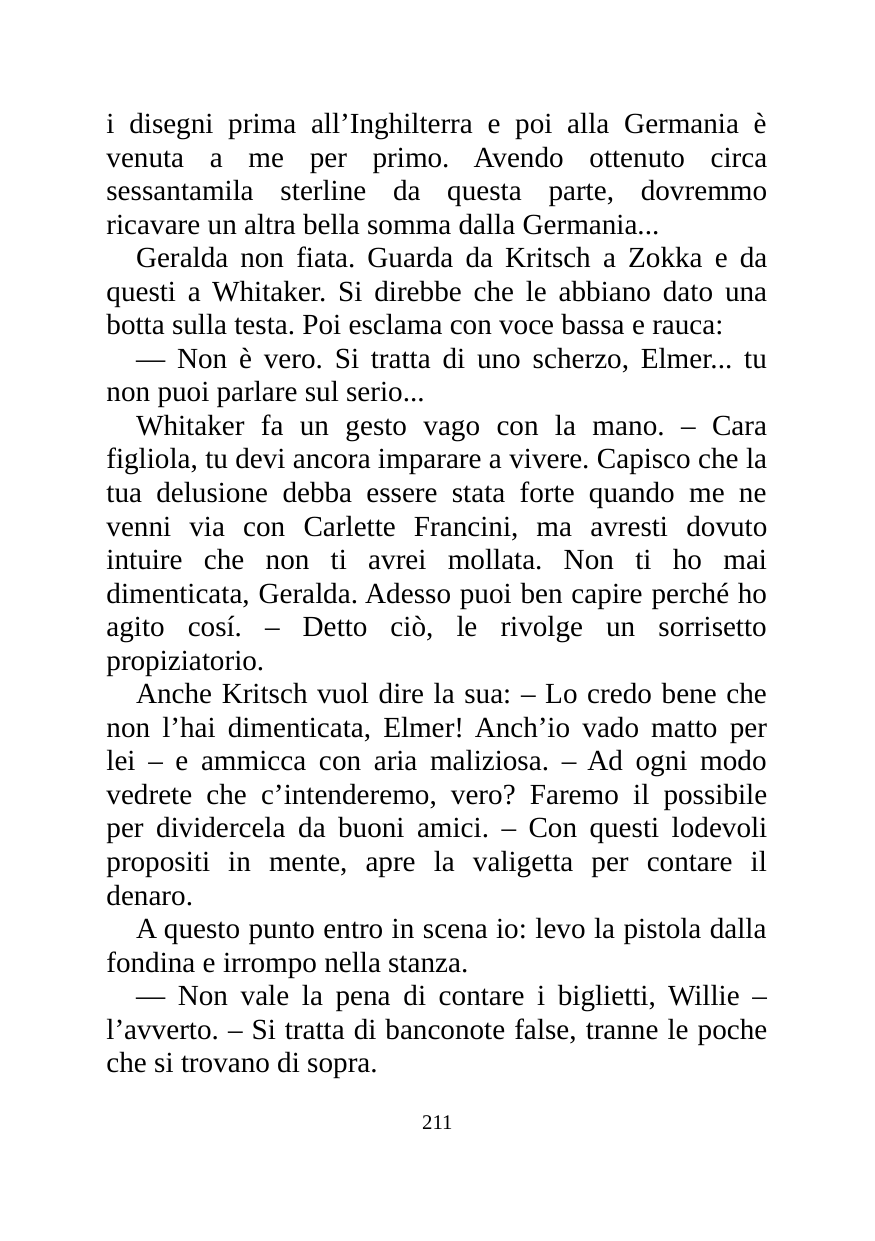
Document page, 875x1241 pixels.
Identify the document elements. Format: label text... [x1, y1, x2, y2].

text i disegni prima all’Inghilterra e poi alla Germania è venuta a me per primo. Avendo ottenuto circa sessantamila sterline da questa parte, dovremmo ricavare un altra bella somma dalla Germania... [106, 106, 768, 240]
text A questo punto entro in scena io: levo la pistola dalla fondina e irrompo nella stanza. [106, 911, 768, 978]
text Whitaker fa un gesto vago con la mano. – Cara figliola, tu devi ancora imparare a vivere. Capisco che la tua delusione debba essere stata forte quando me ne venni via con Carlette Francini, ma avresti dovuto intuire che non ti avrei mollata. Non ti ho mai dimenticata, Geralda. Adesso puoi ben capire perché ho agito cosí. – Detto ciò, le rivolge un sorrisetto propiziatorio. [106, 408, 768, 676]
text — Non è vero. Si tratta di uno scherzo, Elmer... tu non puoi parlare sul serio... [106, 341, 768, 408]
text Geralda non fiata. Guarda da Kritsch a Zokka e da questi a Whitaker. Si direbbe che le abbiano dato una botta sulla testa. Poi esclama con voce bassa e rauca: [106, 240, 768, 341]
text — Non vale la pena di contare i biglietti, Willie – l’avverto. – Si tratta di banconote false, tranne le poche che si trovano di sopra. [106, 978, 768, 1079]
text Anche Kritsch vuol dire la sua: – Lo credo bene che non l’hai dimenticata, Elmer! Anch’io vado matto per lei – e ammicca con aria maliziosa. – Ad ogni modo vedrete che c’intenderemo, vero? Faremo il possibile per dividercela da buoni amici. – Con questi lodevoli propositi in mente, apre la valigetta per contare il denaro. [106, 676, 768, 911]
